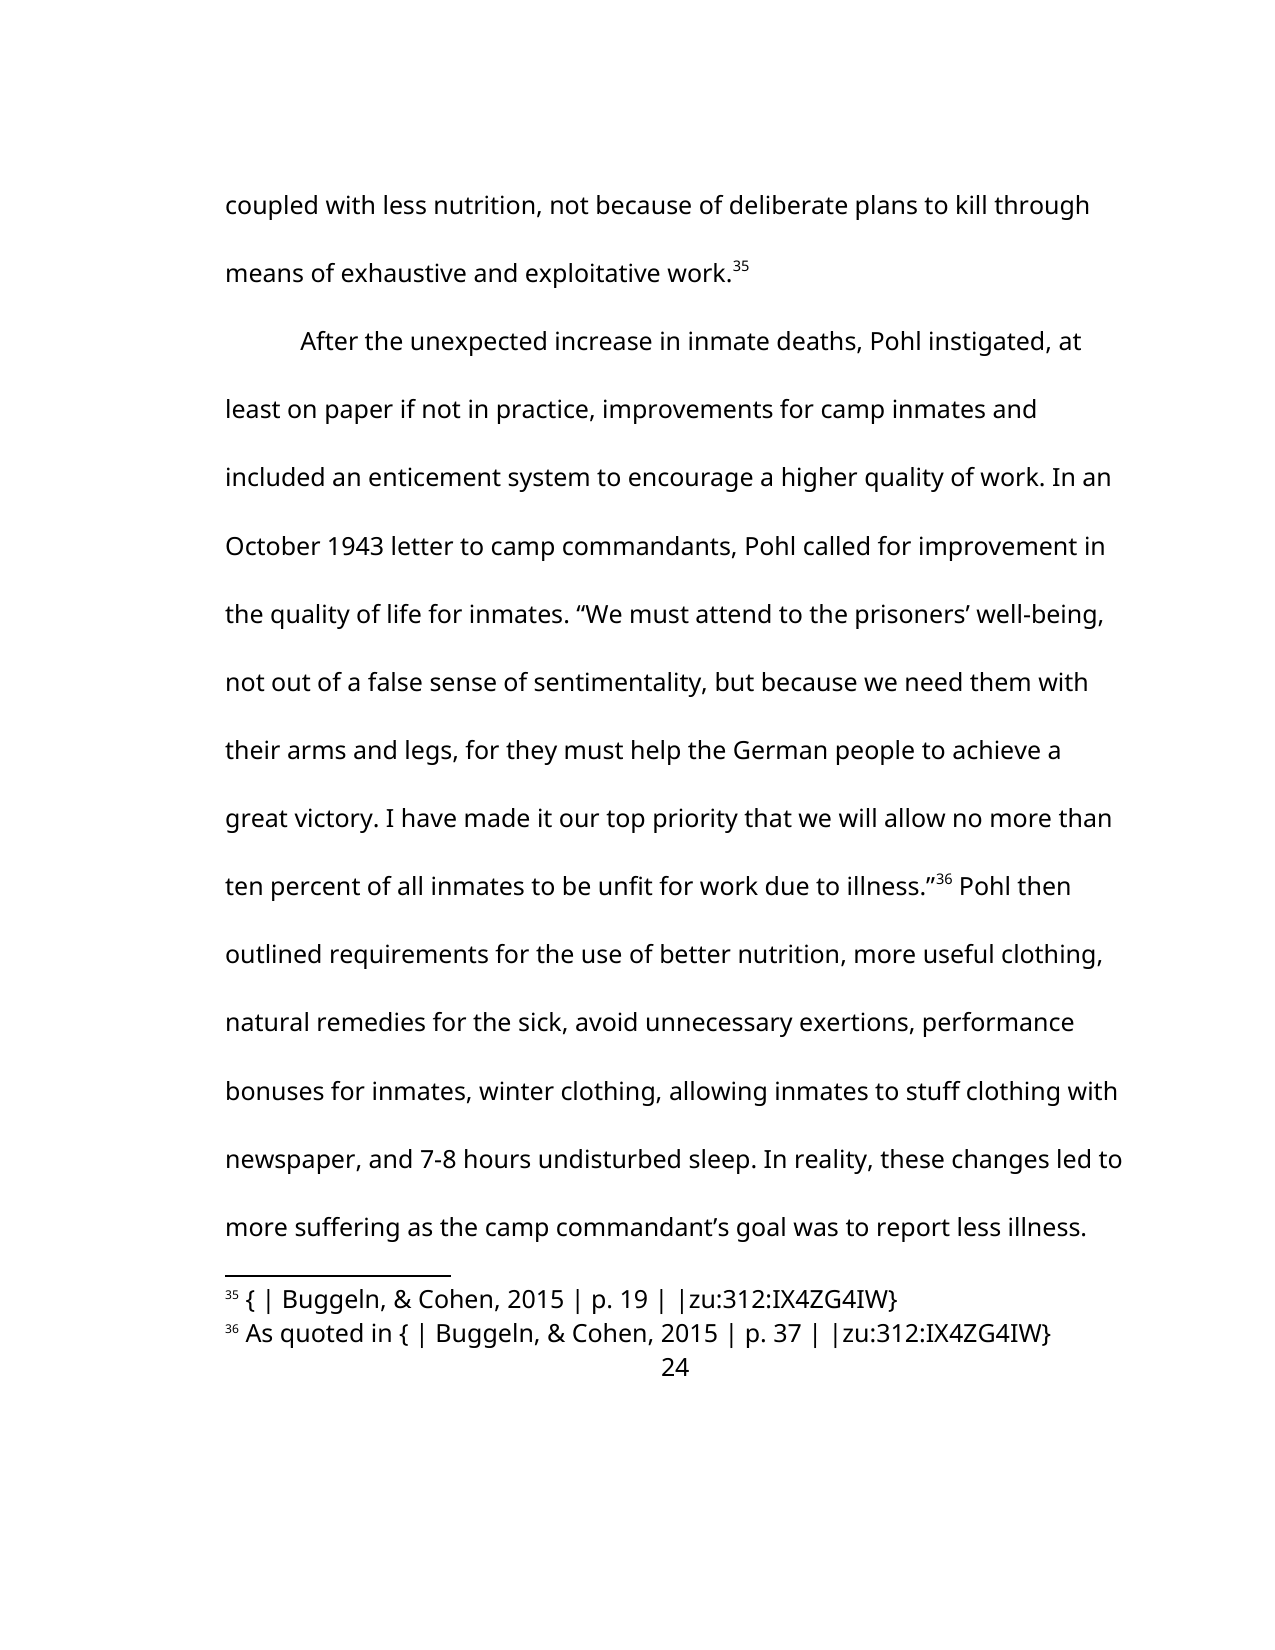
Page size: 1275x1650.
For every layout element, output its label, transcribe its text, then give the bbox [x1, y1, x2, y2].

text As quoted in { | Buggeln, & Cohen, 2015 | p. 37 | |zu:312:IX4ZG4IW} [225, 1316, 1125, 1350]
text After the unexpected increase in inmate deaths, Pohl instigated, at least on paper if not in practice, improvements for camp inmates and included an enticement system to encourage a higher quality of work. In an October 1943 letter to camp commandants, Pohl called for improvement in the quality of life for inmates. “We must attend to the prisoners’ well-being, not out of a false sense of sentimentality, but because we need them with their arms and legs, for they must help the German people to achieve a great victory. I have made it our top priority that we will allow no more than ten percent of all inmates to be unfit for work due to illness.” Pohl then outlined requirements for the use of better nutrition, more useful clothing, natural remedies for the sick, avoid unnecessary exertions, performance bonuses for inmates, winter clothing, allowing inmates to stuff clothing with newspaper, and 7-8 hours undisturbed sleep. In reality, these changes led to more suffering as the camp commandant’s goal was to report less illness. [225, 324, 1125, 1243]
text coupled with less nutrition, not because of deliberate plans to kill through means of exhaustive and exploitative work. [225, 187, 1125, 290]
text { | Buggeln, & Cohen, 2015 | p. 19 | |zu:312:IX4ZG4IW} [225, 1282, 1125, 1316]
